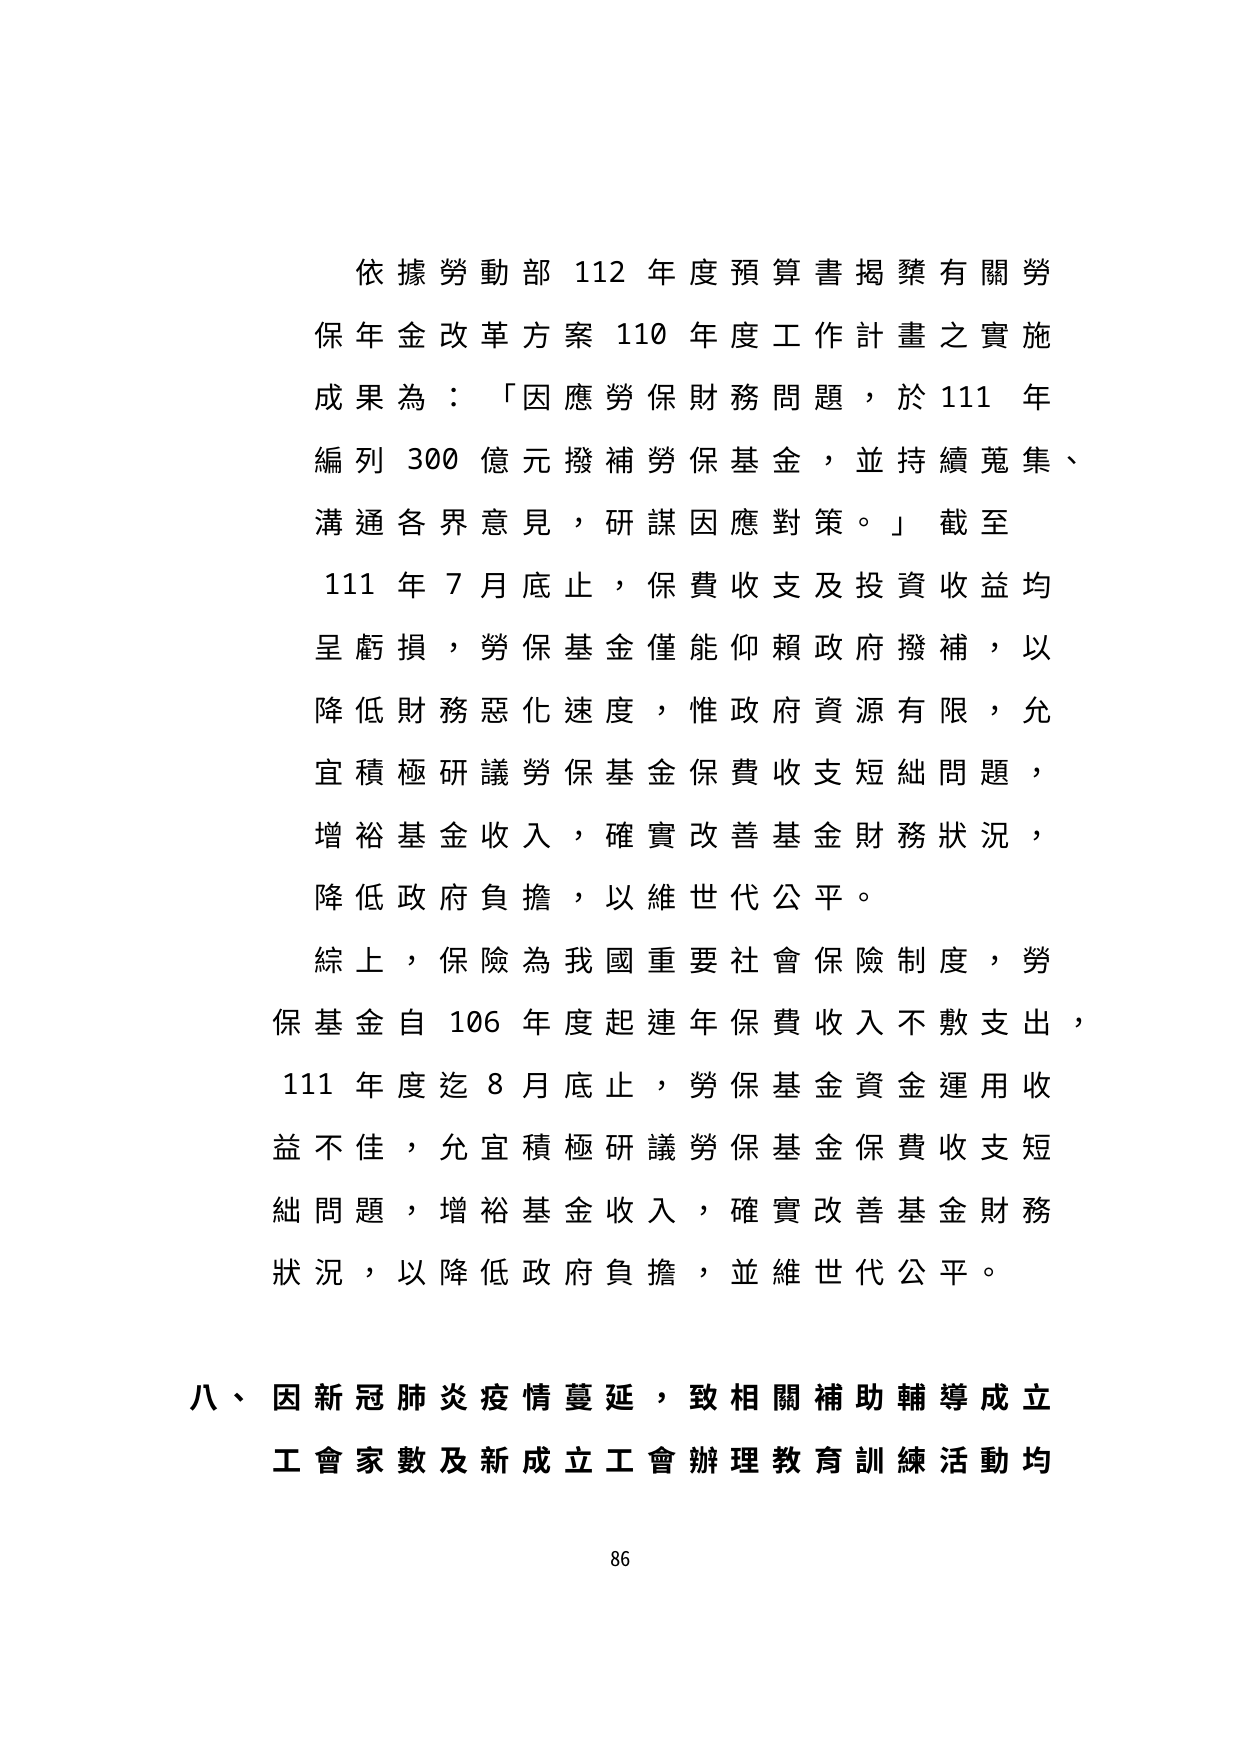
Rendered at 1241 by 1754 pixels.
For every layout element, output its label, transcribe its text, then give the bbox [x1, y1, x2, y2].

text 依據勞動部112年度預算書揭櫫有關勞保年金改革方案110年度工作計畫之實施成果為：「因應勞保財務問題，於111 年編列300億元撥補勞保基金，並持續蒐集、溝通各界意見，研謀因應對策。」截至111年7月底止，保費收支及投資收益均呈虧損，勞保基金僅能仰賴政府撥補，以降低財務惡化速度，惟政府資源有限，允宜積極研議勞保基金保費收支短絀問題，增裕基金收入，確實改善基金財務狀況，降低政府負擔，以維世代公平。 [271, 229, 1058, 917]
text 八、因新冠肺炎疫情蔓延，致相關補助輔導成立工會家數及新成立工會辦理教育訓練活動均 [183, 1354, 1058, 1479]
text 綜上，保險為我國重要社會保險制度，勞保基金自106年度起連年保費收入不敷支出，111年度迄8月底止，勞保基金資金運用收益不佳，允宜積極研議勞保基金保費收支短絀問題，增裕基金收入，確實改善基金財務狀況，以降低政府負擔，並維世代公平。 [242, 917, 1058, 1292]
